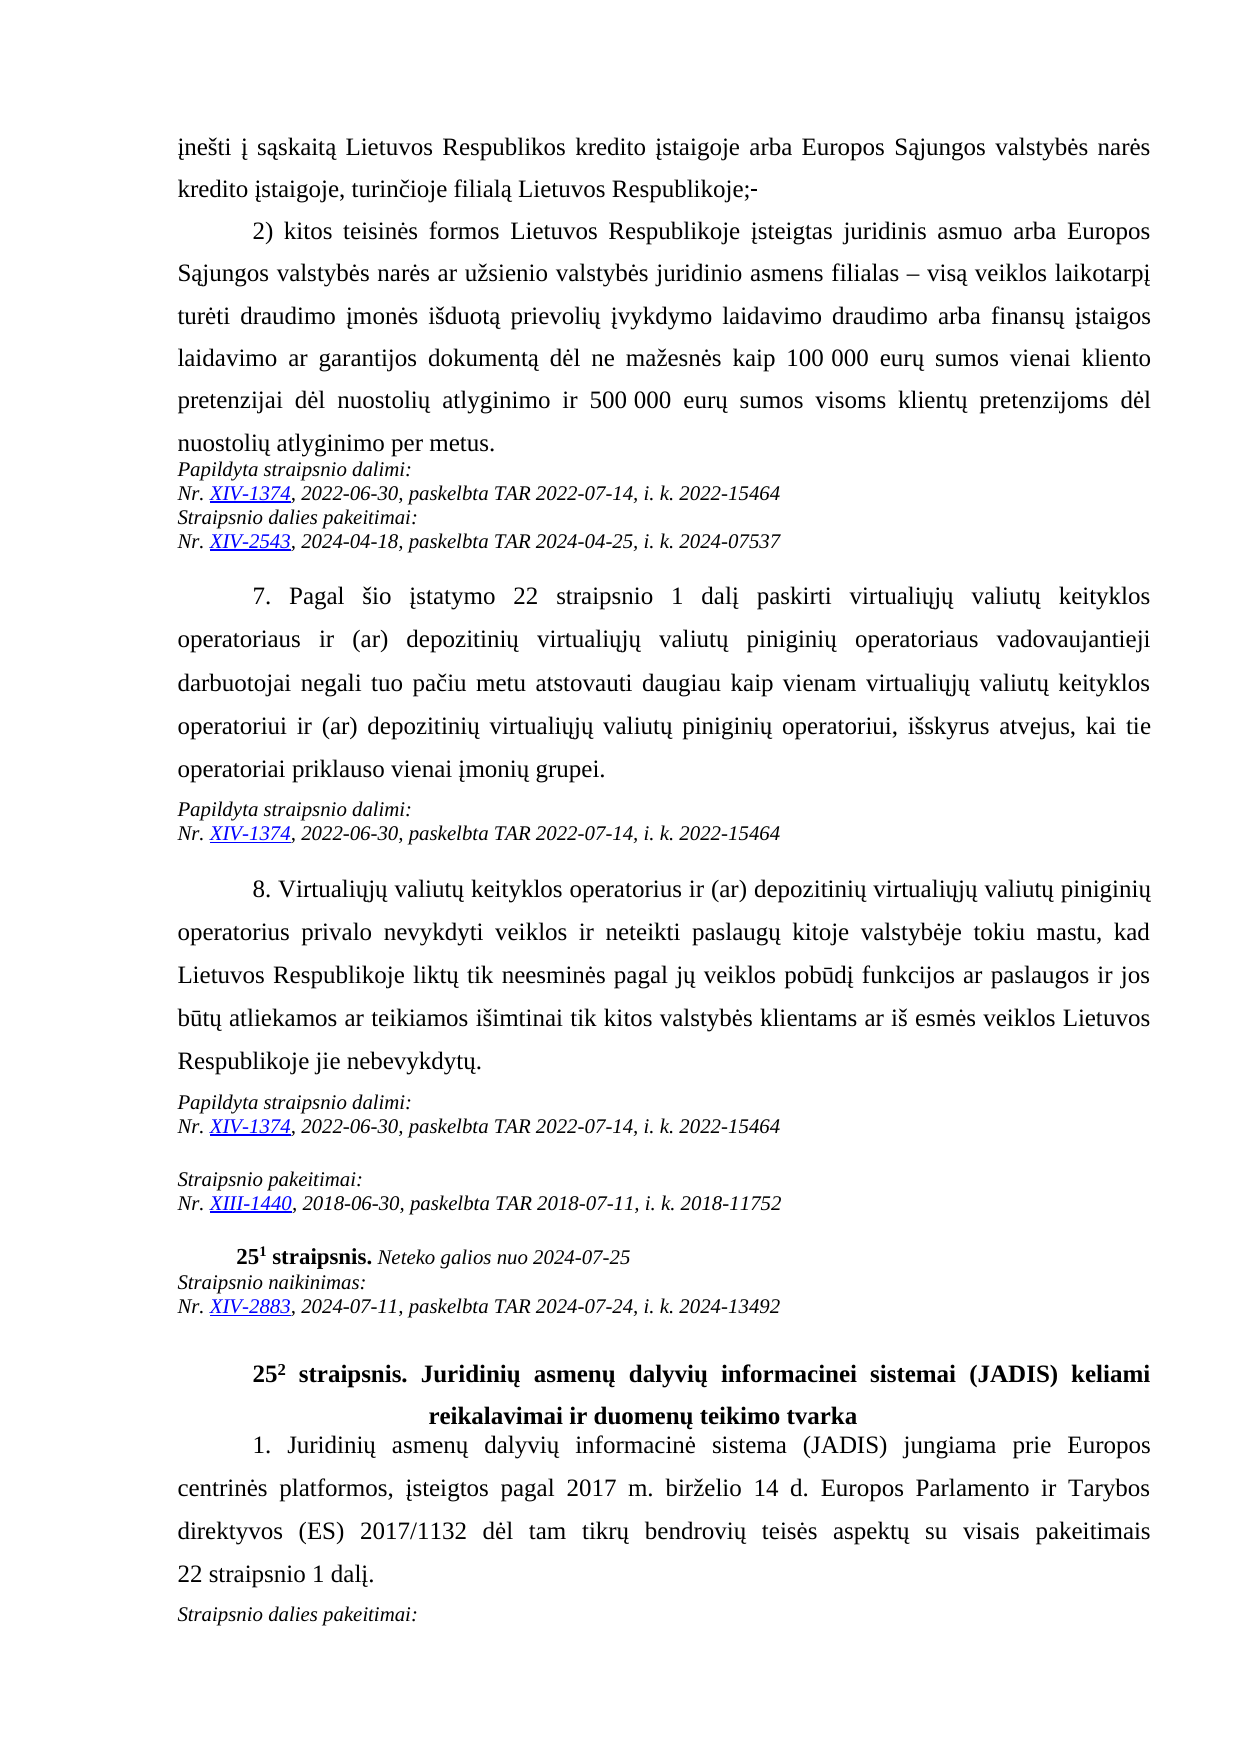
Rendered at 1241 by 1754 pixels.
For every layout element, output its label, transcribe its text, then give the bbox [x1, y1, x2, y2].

text Nr. XIV-1374, 2022-06-30, paskelbta TAR 2022-07-14, i. k. 2022-15464 [177, 481, 1152, 504]
text 2) kitos teisinės formos Lietuvos Respublikoje įsteigtas juridinis asmuo arba Europos Sąjungos valstybės narės ar užsienio valstybės juridinio asmens filialas – visą veiklos laikotarpį turėti draudimo įmonės išduotą prievolių įvykdymo laidavimo draudimo arba finansų įstaigos laidavimo ar garantijos dokumentą dėl ne mažesnės kaip 100 000 eurų sumos vienai kliento pretenzijai dėl nuostolių atlyginimo ir 500 000 eurų sumos visoms klientų pretenzijoms dėl nuostolių atlyginimo per metus. [177, 203, 1152, 456]
text Straipsnio naikinimas: [177, 1270, 1152, 1294]
text 252 straipsnis. Juridinių asmenų dalyvių informacinei sistemai (JADIS) keliami reikalavimai ir duomenų teikimo tvarka [252, 1347, 1152, 1430]
text Straipsnio dalies pakeitimai: [177, 1602, 1152, 1626]
text Nr. XIV-2543, 2024-04-18, paskelbta TAR 2024-04-25, i. k. 2024-07537 [177, 529, 1152, 553]
text Papildyta straipsnio dalimi: [177, 456, 1152, 481]
text įnešti į sąskaitą Lietuvos Respublikos kredito įstaigoje arba Europos Sąjungos valstybės narės kredito įstaigoje, turinčioje filialą Lietuvos Respublikoje; [177, 118, 1152, 203]
text Straipsnio dalies pakeitimai: [177, 504, 1152, 529]
text 7. Pagal šio įstatymo 22 straipsnio 1 dalį paskirti virtualiųjų valiutų keityklos operatoriaus ir (ar) depozitinių virtualiųjų valiutų piniginių operatoriaus vadovaujantieji darbuotojai negali tuo pačiu metu atstovauti daugiau kaip vienam virtualiųjų valiutų keityklos operatoriui ir (ar) depozitinių virtualiųjų valiutų piniginių operatoriui, išskyrus atvejus, kai tie operatoriai priklauso vienai įmonių grupei. [177, 581, 1152, 783]
text 251 straipsnis. Neteko galios nuo 2024-07-25 [177, 1243, 1152, 1270]
text Nr. XIV-1374, 2022-06-30, paskelbta TAR 2022-07-14, i. k. 2022-15464 [177, 1114, 1152, 1138]
text 1. Juridinių asmenų dalyvių informacinė sistema (JADIS) jungiama prie Europos centrinės platformos, įsteigtos pagal 2017 m. birželio 14 d. Europos Parlamento ir Tarybos direktyvos (ES) 2017/1132 dėl tam tikrų bendrovių teisės aspektų su visais pakeitimais 22 straipsnio 1 dalį. [177, 1430, 1152, 1588]
text 8. Virtualiųjų valiutų keityklos operatorius ir (ar) depozitinių virtualiųjų valiutų piniginių operatorius privalo nevykdyti veiklos ir neteikti paslaugų kitoje valstybėje tokiu mastu, kad Lietuvos Respublikoje liktų tik neesminės pagal jų veiklos pobūdį funkcijos ar paslaugos ir jos būtų atliekamos ar teikiamos išimtinai tik kitos valstybės klientams ar iš esmės veiklos Lietuvos Respublikoje jie nebevykdytų. [177, 874, 1152, 1075]
text Nr. XIII-1440, 2018-06-30, paskelbta TAR 2018-07-11, i. k. 2018-11752 [177, 1191, 1152, 1214]
text Papildyta straipsnio dalimi: [177, 797, 1152, 821]
text Nr. XIV-2883, 2024-07-11, paskelbta TAR 2024-07-24, i. k. 2024-13492 [177, 1294, 1152, 1318]
text Nr. XIV-1374, 2022-06-30, paskelbta TAR 2022-07-14, i. k. 2022-15464 [177, 821, 1152, 845]
text Papildyta straipsnio dalimi: [177, 1089, 1152, 1114]
text Straipsnio pakeitimai: [177, 1166, 1152, 1191]
